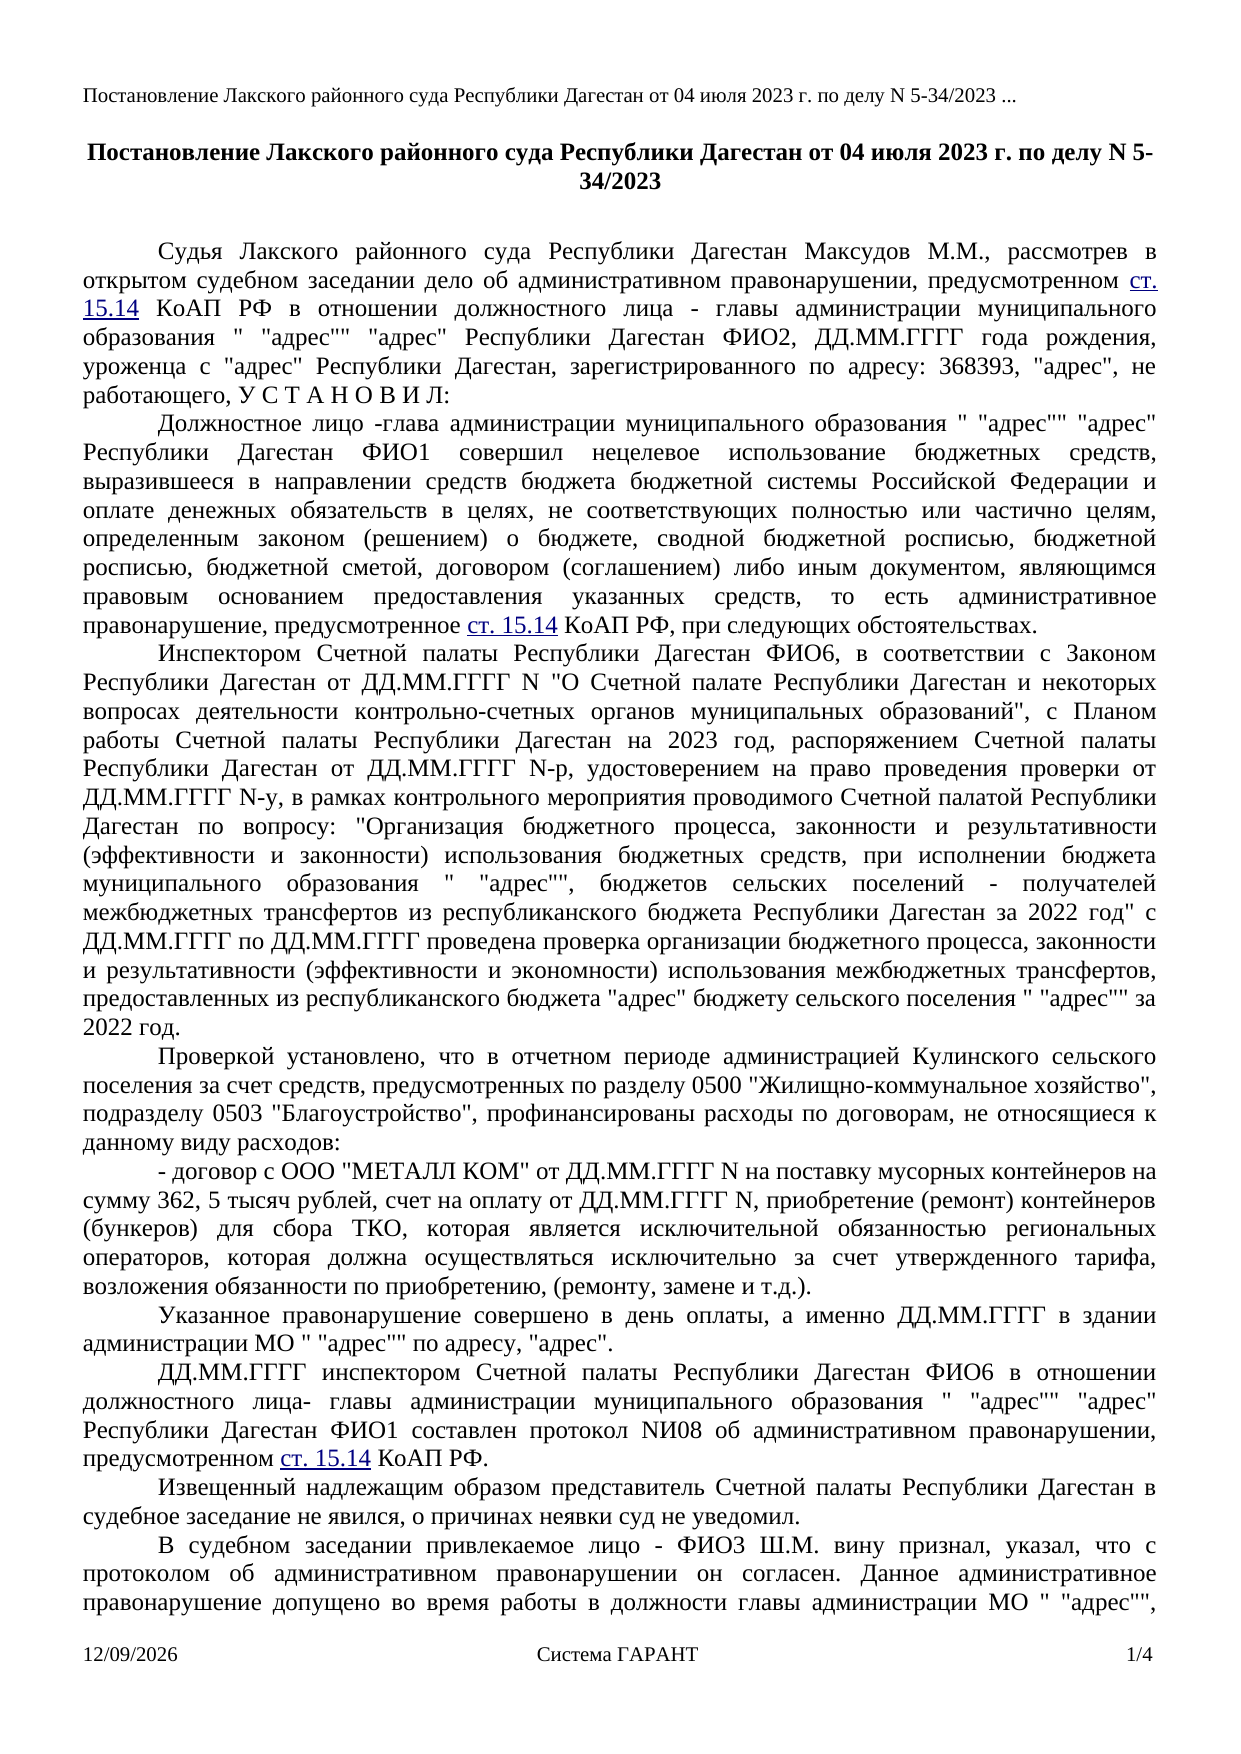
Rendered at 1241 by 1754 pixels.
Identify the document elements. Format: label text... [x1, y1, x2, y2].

text Должностное лицо -глава администрации муниципального образования " "адрес"" "адрес" Республики Дагестан ФИО1 совершил нецелевое использование бюджетных средств, выразившееся в направлении средств бюджета бюджетной системы Российской Федерации и оплате денежных обязательств в целях, не соответствующих полностью или частично целям, определенным законом (решением) о бюджете, сводной бюджетной росписью, бюджетной росписью, бюджетной сметой, договором (соглашением) либо иным документом, являющимся правовым основанием предоставления указанных средств, то есть административное правонарушение, предусмотренное ст. 15.14 КоАП РФ, при следующих обстоятельствах. [83, 408, 1157, 638]
text Извещенный надлежащим образом представитель Счетной палаты Республики Дагестан в судебное заседание не явился, о причинах неявки суд не уведомил. [83, 1472, 1157, 1530]
text Указанное правонарушение совершено в день оплаты, а именно ДД.ММ.ГГГГ в здании администрации МО " "адрес"" по адресу, "адрес". [83, 1300, 1157, 1357]
text Инспектором Счетной палаты Республики Дагестан ФИО6, в соответствии с Законом Республики Дагестан от ДД.ММ.ГГГГ N "О Счетной палате Республики Дагестан и некоторых вопросах деятельности контрольно-счетных органов муниципальных образований", с Планом работы Счетной палаты Республики Дагестан на 2023 год, распоряжением Счетной палаты Республики Дагестан от ДД.ММ.ГГГГ N-р, удостоверением на право проведения проверки от ДД.ММ.ГГГГ N-у, в рамках контрольного мероприятия проводимого Счетной палатой Республики Дагестан по вопросу: "Организация бюджетного процесса, законности и результативности (эффективности и законности) использования бюджетных средств, при исполнении бюджета муниципального образования " "адрес"", бюджетов сельских поселений - получателей межбюджетных трансфертов из республиканского бюджета Республики Дагестан за 2022 год" с ДД.ММ.ГГГГ по ДД.ММ.ГГГГ проведена проверка организации бюджетного процесса, законности и результативности (эффективности и экономности) использования межбюджетных трансфертов, предоставленных из республиканского бюджета "адрес" бюджету сельского поселения " "адрес"" за 2022 год. [83, 638, 1157, 1041]
subtitle Постановление Лакского районного суда Республики Дагестан от 04 июля 2023 г. по делу N 5-34/2023 [83, 137, 1157, 195]
text В судебном заседании привлекаемое лицо - ФИО3 Ш.М. вину признал, указал, что с протоколом об административном правонарушении он согласен. Данное административное правонарушение допущено во время работы в должности главы администрации МО " "адрес"", [83, 1530, 1157, 1616]
text Проверкой установлено, что в отчетном периоде администрацией Кулинского сельского поселения за счет средств, предусмотренных по разделу 0500 "Жилищно-коммунальное хозяйство", подразделу 0503 "Благоустройство", профинансированы расходы по договорам, не относящиеся к данному виду расходов: [83, 1041, 1157, 1156]
text - договор с ООО "МЕТАЛЛ КОМ" от ДД.ММ.ГГГГ N на поставку мусорных контейнеров на сумму 362, 5 тысяч рублей, счет на оплату от ДД.ММ.ГГГГ N, приобретение (ремонт) контейнеров (бункеров) для сбора ТКО, которая является исключительной обязанностью региональных операторов, которая должна осуществляться исключительно за счет утвержденного тарифа, возложения обязанности по приобретению, (ремонту, замене и т.д.). [83, 1156, 1157, 1300]
text ДД.ММ.ГГГГ инспектором Счетной палаты Республики Дагестан ФИО6 в отношении должностного лица- главы администрации муниципального образования " "адрес"" "адрес" Республики Дагестан ФИО1 составлен протокол NИ08 об административном правонарушении, предусмотренном ст. 15.14 КоАП РФ. [83, 1357, 1157, 1472]
text Судья Лакского районного суда Республики Дагестан Максудов М.М., рассмотрев в открытом судебном заседании дело об административном правонарушении, предусмотренном ст. 15.14 КоАП РФ в отношении должностного лица - главы администрации муниципального образования " "адрес"" "адрес" Республики Дагестан ФИО2, ДД.ММ.ГГГГ года рождения, уроженца с "адрес" Республики Дагестан, зарегистрированного по адресу: 368393, "адрес", не работающего, У С Т А Н О В И Л: [83, 236, 1157, 408]
